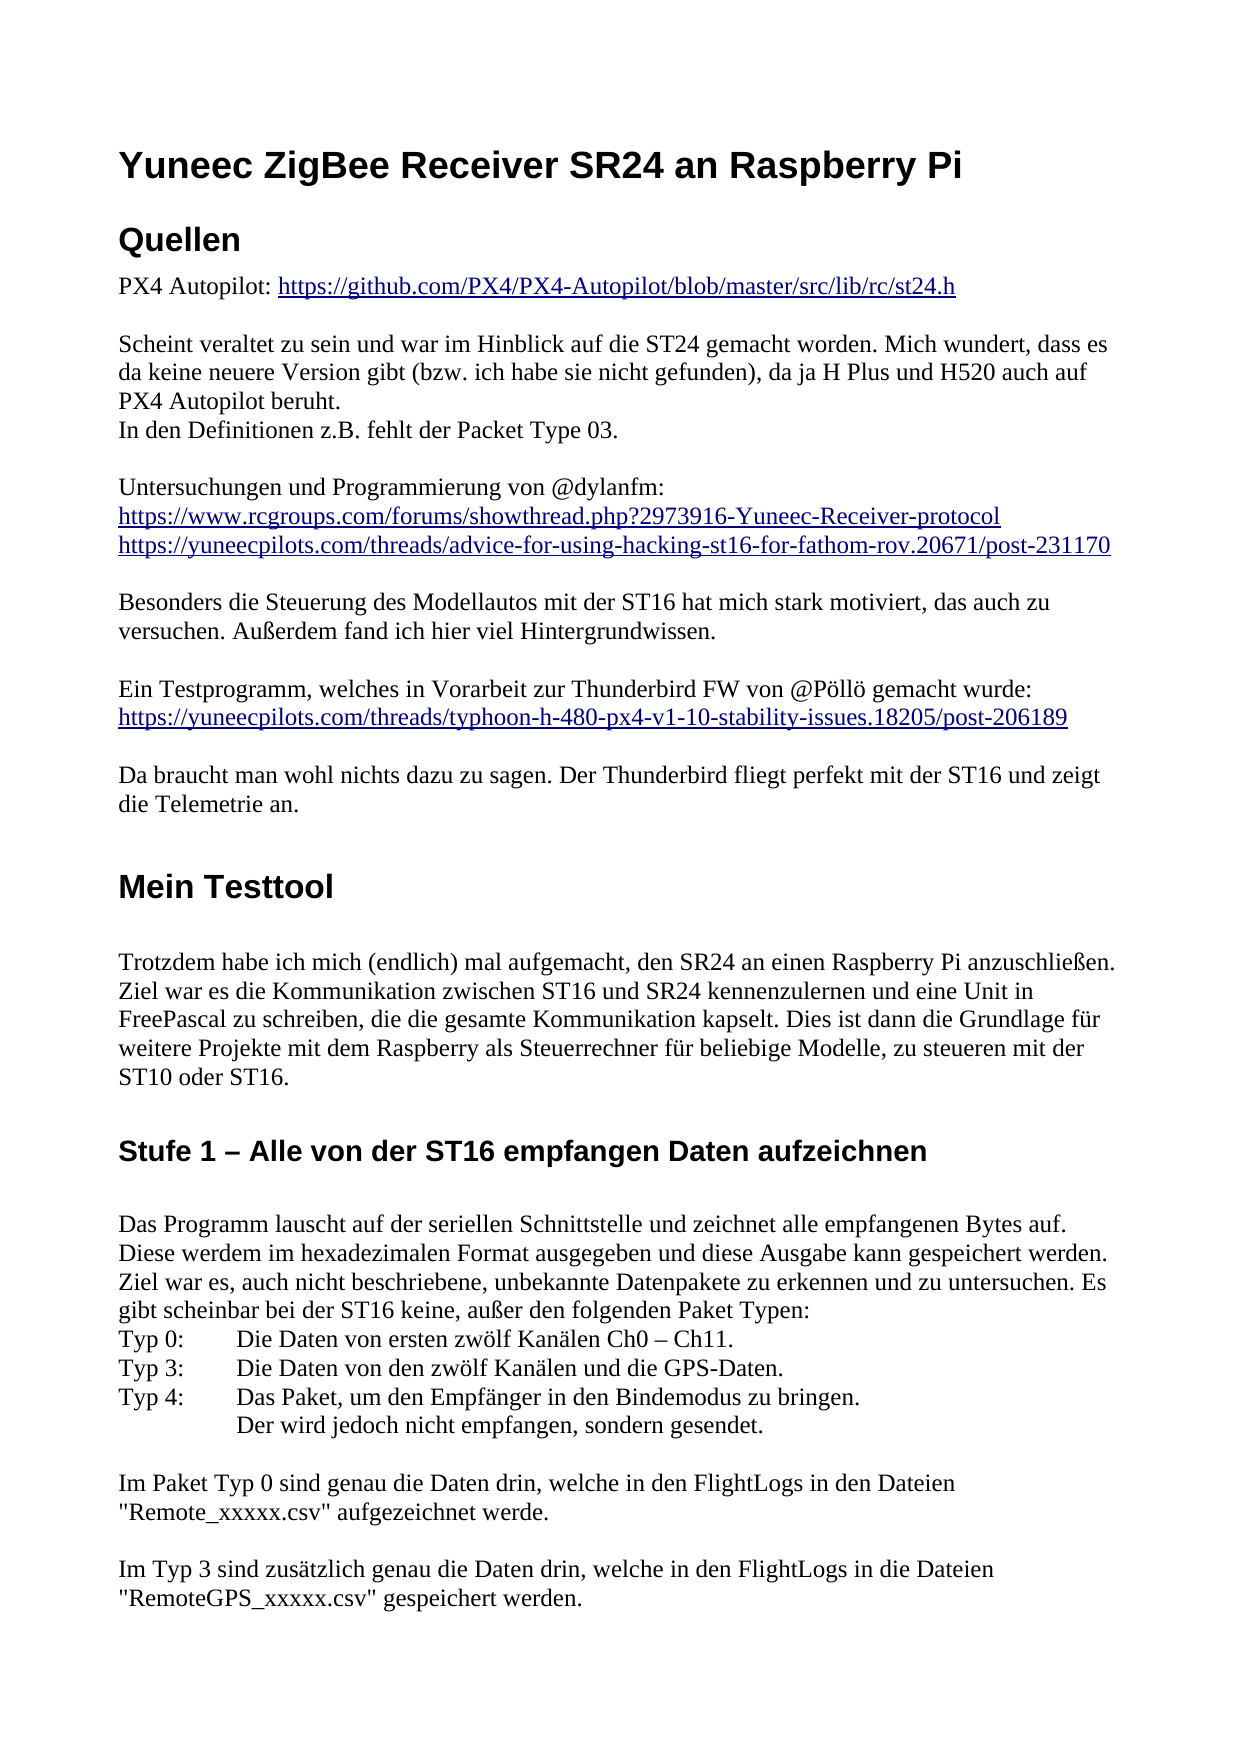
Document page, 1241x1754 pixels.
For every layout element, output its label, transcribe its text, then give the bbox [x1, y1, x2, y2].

text Untersuchungen und Programmierung von @dylanfm: [118, 472, 1122, 501]
text Trotzdem habe ich mich (endlich) mal aufgemacht, den SR24 an einen Raspberry Pi anzuschließen. Ziel war es die Kommunikation zwischen ST16 und SR24 kennenzulernen und eine Unit in FreePascal zu schreiben, die die gesamte Kommunikation kapselt. Dies ist dann die Grundlage für weitere Projekte mit dem Raspberry als Steuerrechner für beliebige Modelle, zu steueren mit der ST10 oder ST16. [118, 947, 1122, 1091]
text Scheint veraltet zu sein und war im Hinblick auf die ST24 gemacht worden. Mich wundert, dass es da keine neuere Version gibt (bzw. ich habe sie nicht gefunden), da ja H Plus und H520 auch auf PX4 Autopilot beruht. [118, 329, 1122, 415]
text Das Programm lauscht auf der seriellen Schnittstelle und zeichnet alle empfangenen Bytes auf. Diese werdem im hexadezimalen Format ausgegeben und diese Ausgabe kann gespeichert werden. Ziel war es, auch nicht beschriebene, unbekannte Datenpakete zu erkennen und zu untersuchen. Es gibt scheinbar bei der ST16 keine, außer den folgenden Paket Typen: [118, 1209, 1122, 1324]
text Im Typ 3 sind zusätzlich genau die Daten drin, welche in den FlightLogs in die Dateien "RemoteGPS_xxxxx.csv" gespeichert werden. [118, 1554, 1122, 1612]
text Typ 0: Die Daten von ersten zwölf Kanälen Ch0 – Ch11. [118, 1324, 1122, 1353]
subtitle Stufe 1 – Alle von der ST16 empfangen Daten aufzeichnen [118, 1134, 1122, 1168]
subtitle Quellen [118, 220, 1122, 259]
text https://www.rcgroups.com/forums/showthread.php?2973916-Yuneec-Receiver-protocol [118, 501, 1122, 530]
text Typ 3: Die Daten von den zwölf Kanälen und die GPS-Daten. [118, 1353, 1122, 1382]
text Im Paket Typ 0 sind genau die Daten drin, welche in den FlightLogs in den Dateien "Remote_xxxxx.csv" aufgezeichnet werde. [118, 1468, 1122, 1525]
text PX4 Autopilot: https://github.com/PX4/PX4-Autopilot/blob/master/src/lib/rc/st24.h [118, 271, 1122, 300]
text https://yuneecpilots.com/threads/typhoon-h-480-px4-v1-10-stability-issues.18205/post-206189 [118, 702, 1122, 731]
text Typ 4: Das Paket, um den Empfänger in den Bindemodus zu bringen. [118, 1382, 1122, 1410]
subtitle Mein Testtool [118, 867, 1122, 906]
text Da braucht man wohl nichts dazu zu sagen. Der Thunderbird fliegt perfekt mit der ST16 und zeigt die Telemetrie an. [118, 760, 1122, 817]
text https://yuneecpilots.com/threads/advice-for-using-hacking-st16-for-fathom-rov.20671/post-231170 [118, 530, 1122, 559]
text Der wird jedoch nicht empfangen, sondern gesendet. [118, 1410, 1122, 1439]
text Besonders die Steuerung des Modellautos mit der ST16 hat mich stark motiviert, das auch zu versuchen. Außerdem fand ich hier viel Hintergrundwissen. [118, 587, 1122, 645]
text Ein Testprogramm, welches in Vorarbeit zur Thunderbird FW von @Pöllö gemacht wurde: [118, 674, 1122, 702]
subtitle Yuneec ZigBee Receiver SR24 an Raspberry Pi [118, 143, 1122, 187]
text In den Definitionen z.B. fehlt der Packet Type 03. [118, 415, 1122, 444]
